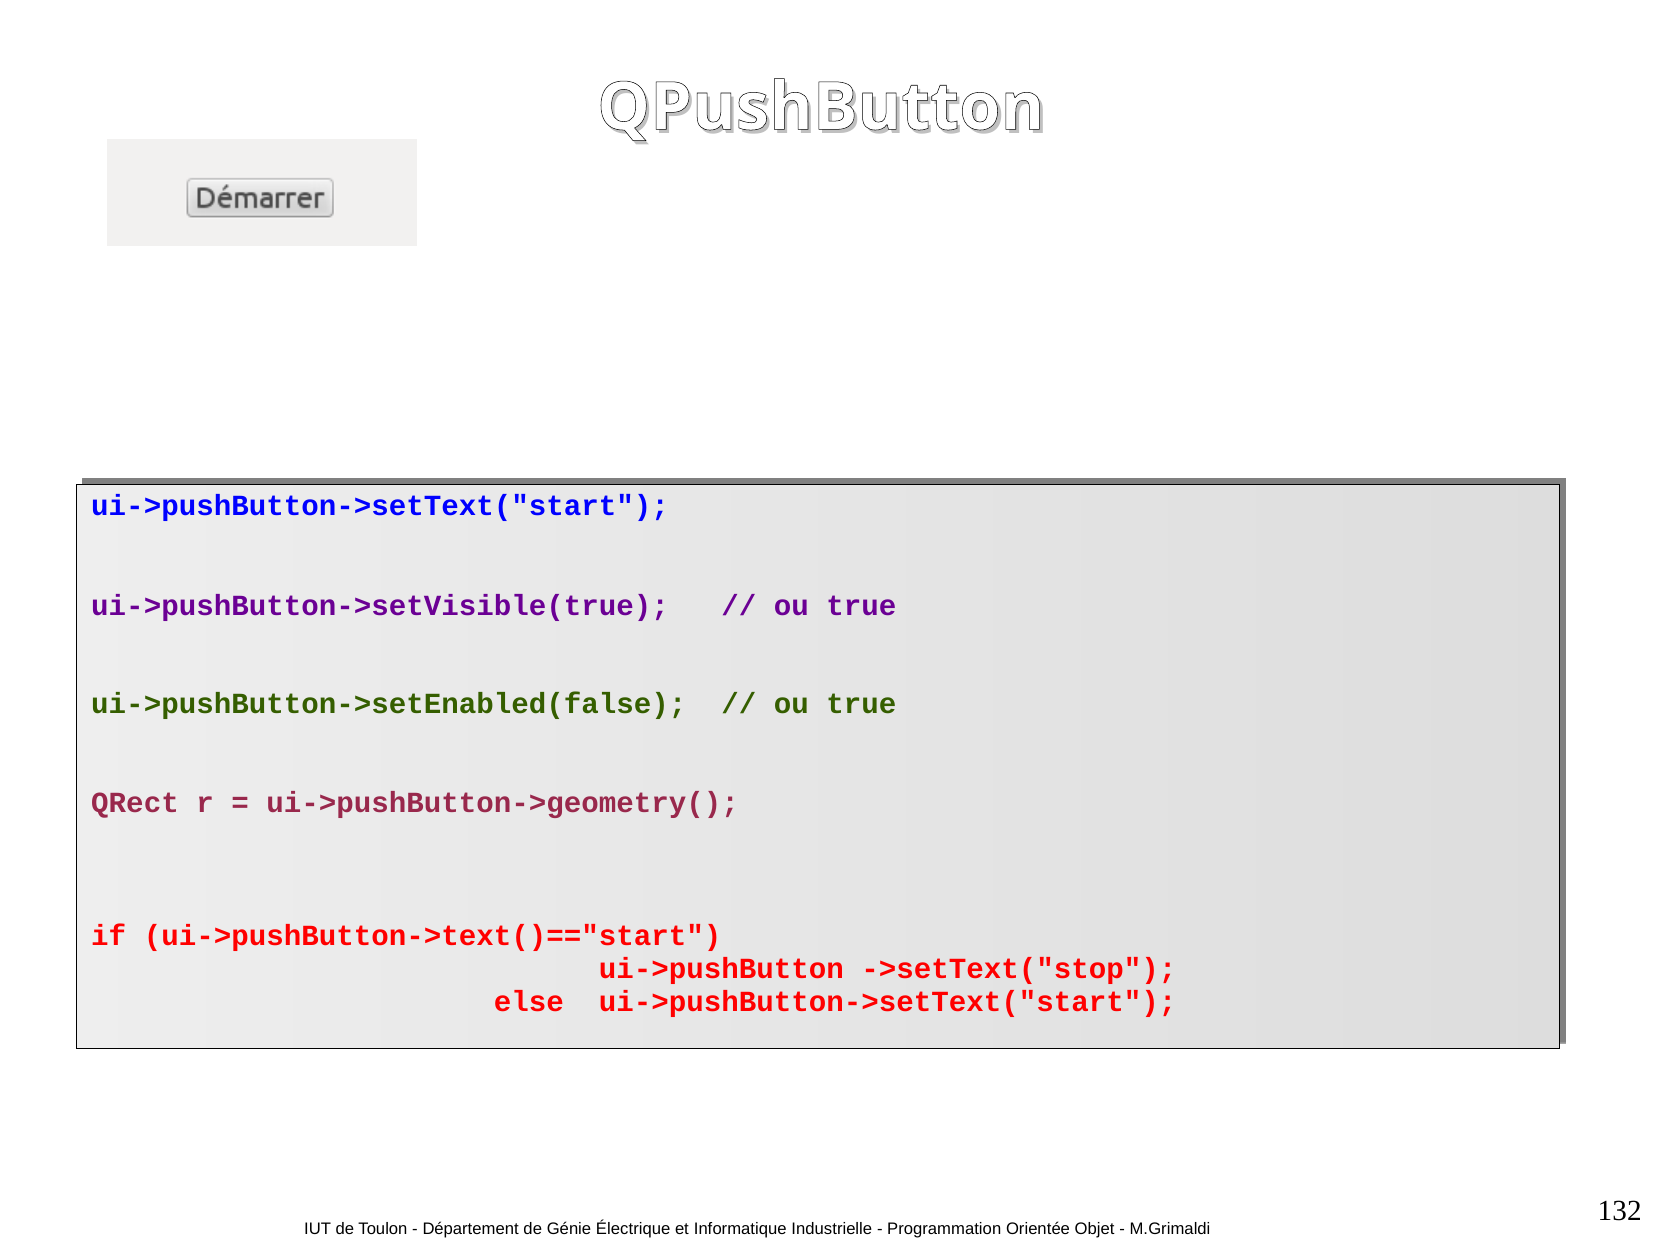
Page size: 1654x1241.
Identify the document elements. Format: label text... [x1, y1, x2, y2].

text_box ui->pushButton->setText("start"); ui->pushButton->setVisible(true); // ou true ui->pushButton->setEnabled(false); // ou true QRect r = ui->pushButton->geometry(); if (ui->pushButton->text()=="start") ui->pushButton ->setText("stop"); else ui->pushButton->setText("start"); [76, 484, 1560, 1049]
picture [107, 139, 417, 246]
title QPushButton [76, 0, 1565, 208]
